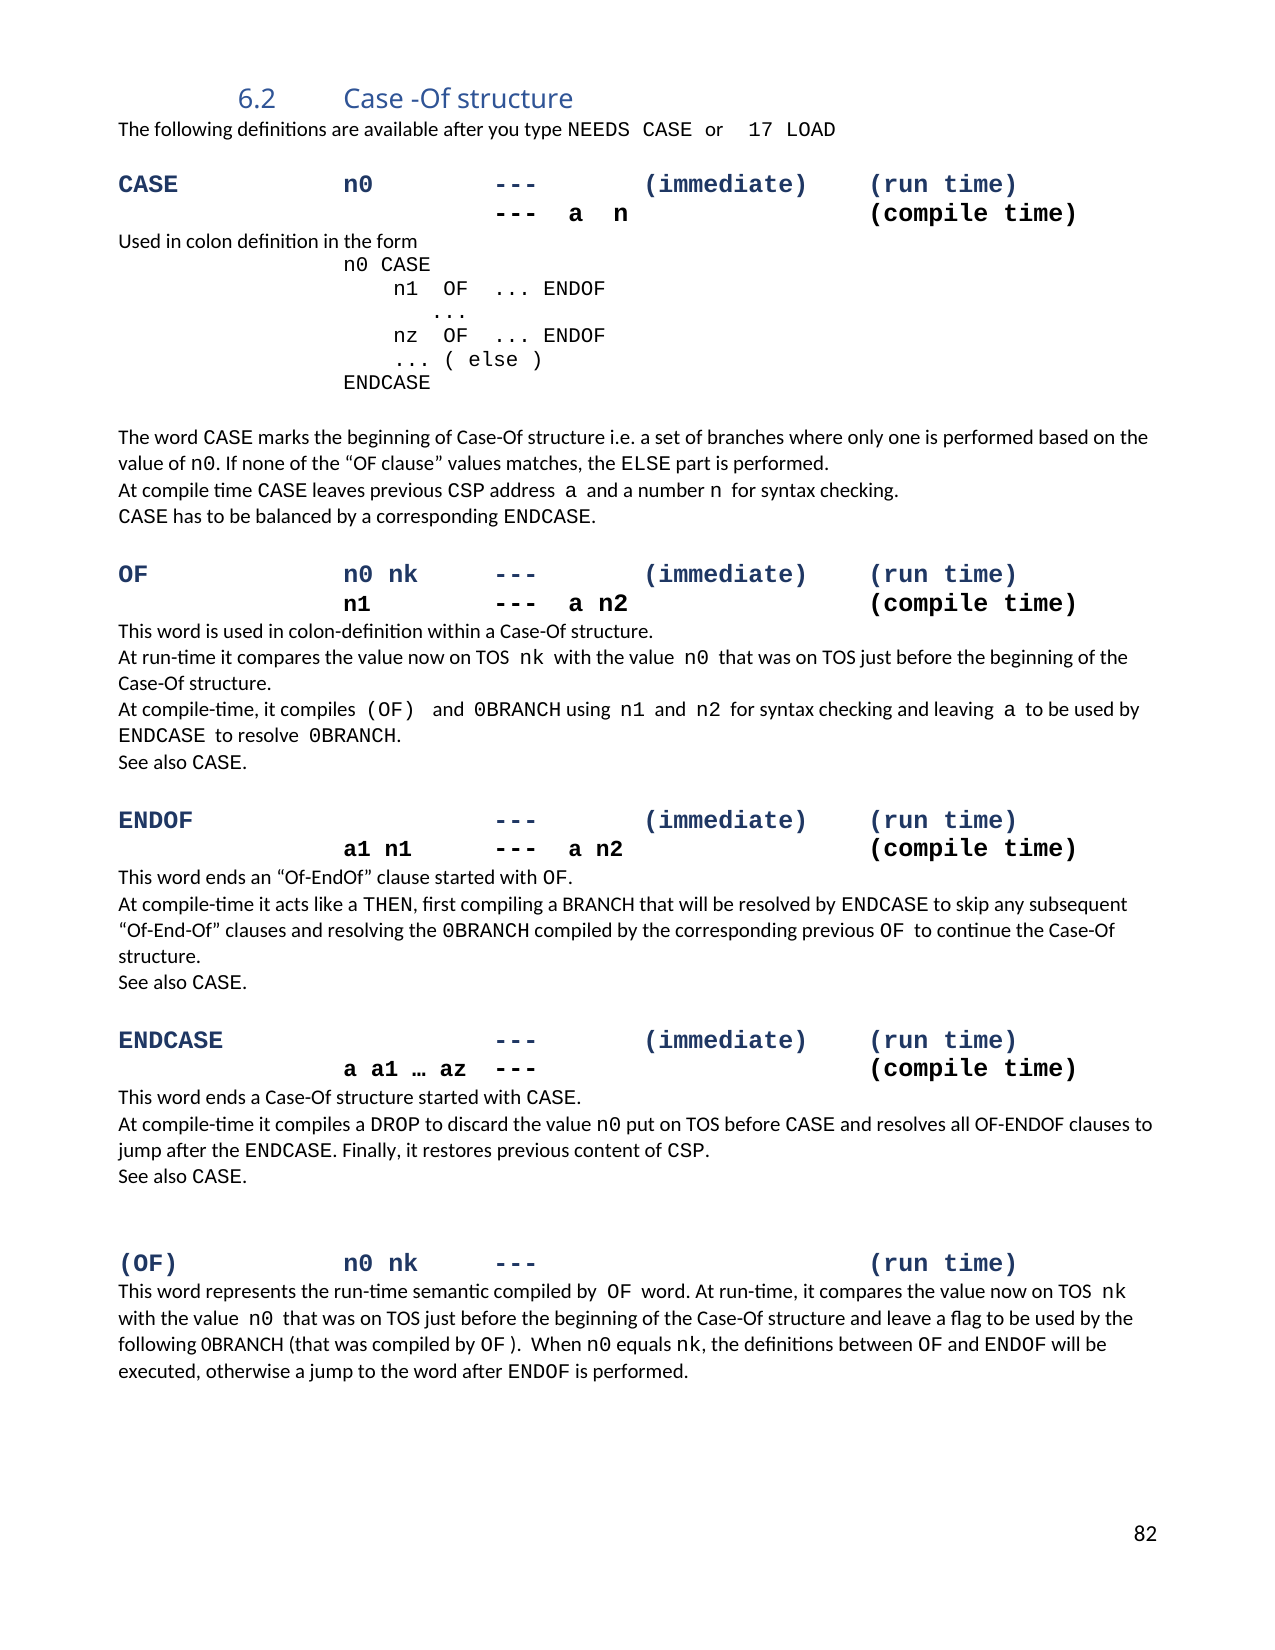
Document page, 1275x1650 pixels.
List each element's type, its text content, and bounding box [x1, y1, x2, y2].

text This word represents the run-time semantic compiled by OF word. At run-time, it compares the value now on TOS nk with the value n0 that was on TOS just before the beginning of the Case-Of structure and leave a flag to be used by the following 0BRANCH (that was compiled by OF ). When n0 equals nk, the definitions between OF and ENDOF will be executed, otherwise a jump to the word after ENDOF is performed. [118, 1279, 1157, 1384]
subtitle Case -Of structure [231, 79, 1157, 116]
text This word ends a Case-Of structure started with CASE. [118, 1084, 1157, 1111]
text At compile-time, it compiles (OF) and 0BRANCH using n1 and n2 for syntax checking and leaving a to be used by ENDCASE to resolve 0BRANCH. [118, 696, 1157, 749]
text This word ends an “Of-EndOf” clause started with OF. [118, 864, 1157, 891]
text n0 CASE [118, 254, 1157, 278]
text ... ( else ) [118, 349, 1157, 372]
subtitle (OF) n0 nk --- (run time) [118, 1250, 1157, 1279]
text a a1 … az --- (compile time) [118, 1056, 1157, 1084]
text See also CASE. [118, 969, 1157, 996]
text nz OF ... ENDOF [118, 325, 1157, 349]
text At compile time CASE leaves previous CSP address a and a number n for syntax checking. [118, 477, 1157, 503]
text ENDCASE [118, 372, 1157, 396]
text See also CASE. [118, 749, 1157, 775]
text n1 --- a n2 (compile time) [118, 590, 1157, 619]
text ... [118, 301, 1157, 325]
text This word is used in colon-definition within a Case-Of structure. [118, 619, 1157, 644]
subtitle OF n0 nk --- (immediate) (run time) [118, 562, 1157, 590]
text The following definitions are available after you type NEEDS CASE or 17 LOAD [118, 116, 1157, 142]
subtitle CASE n0 --- (immediate) (run time) [118, 172, 1157, 200]
text At compile-time it compiles a DROP to discard the value n0 put on TOS before CASE and resolves all OF-ENDOF clauses to jump after the ENDCASE. Finally, it restores previous content of CSP. [118, 1111, 1157, 1164]
text See also CASE. [118, 1164, 1157, 1190]
text CASE has to be balanced by a corresponding ENDCASE. [118, 503, 1157, 530]
text n1 OF ... ENDOF [118, 278, 1157, 301]
text Used in colon definition in the form [118, 229, 1157, 254]
text At run-time it compares the value now on TOS nk with the value n0 that was on TOS just before the beginning of the Case-Of structure. [118, 644, 1157, 696]
subtitle ENDCASE --- (immediate) (run time) [118, 1028, 1157, 1056]
text At compile-time it acts like a THEN, first compiling a BRANCH that will be resolved by ENDCASE to skip any subsequent “Of-End-Of” clauses and resolving the 0BRANCH compiled by the corresponding previous OF to continue the Case-Of structure. [118, 891, 1157, 969]
text a1 n1 --- a n2 (compile time) [118, 836, 1157, 864]
subtitle ENDOF --- (immediate) (run time) [118, 808, 1157, 836]
text --- a n (compile time) [418, 200, 1157, 229]
text The word CASE marks the beginning of Case-Of structure i.e. a set of branches where only one is performed based on the value of n0. If none of the “OF clause” values matches, the ELSE part is performed. [118, 424, 1157, 477]
